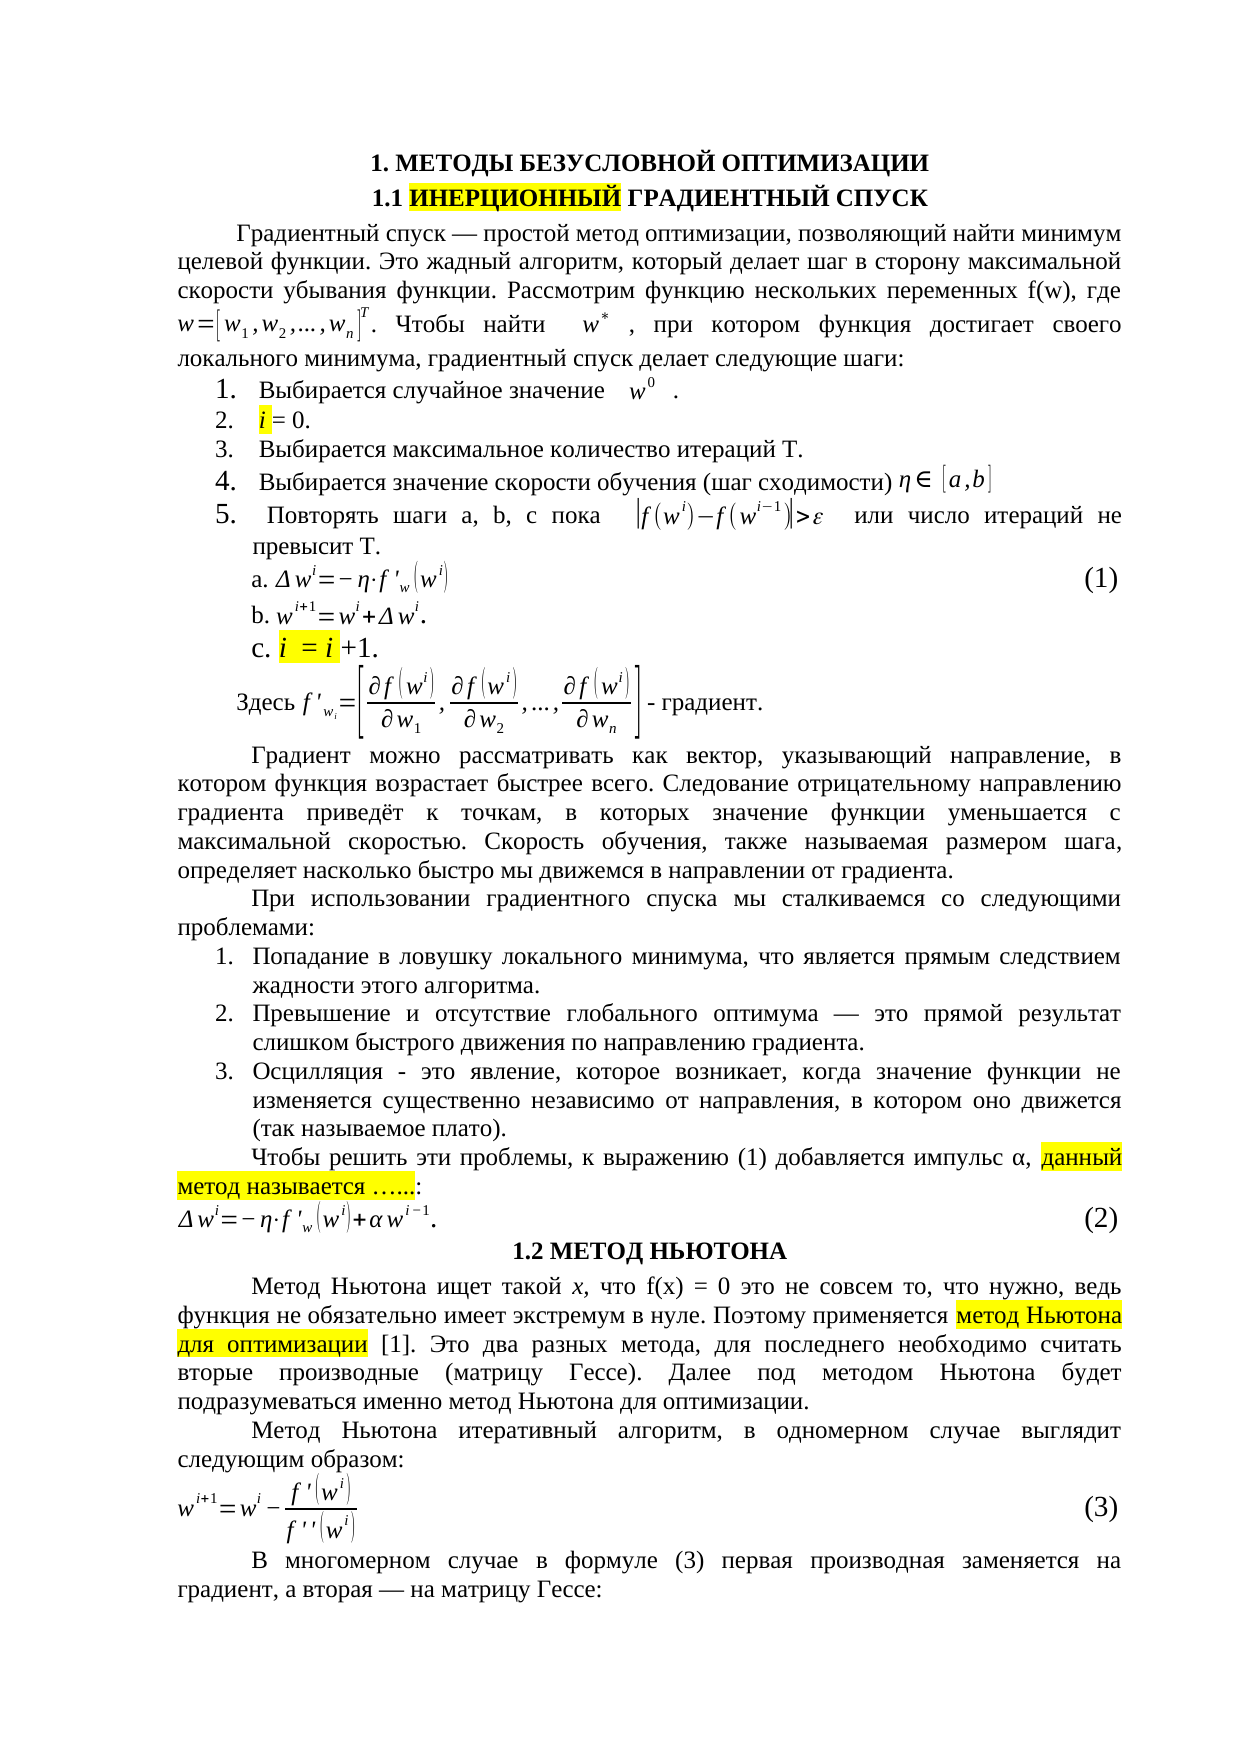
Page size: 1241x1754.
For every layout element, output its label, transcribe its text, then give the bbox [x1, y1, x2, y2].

list (3) [177, 1472, 1122, 1545]
text 1.1 ИНЕРЦИОННый градиентный спуск [177, 183, 1122, 211]
text Чтобы решить эти проблемы, к выражению (1) добавляется импульс α, данный метод называется …...: [177, 1142, 1122, 1200]
list В многомерном случае в формуле (3) первая производная заменяется на градиент, а вторая — на матрицу Гессе: [177, 1545, 1122, 1603]
list Повторять шаги a, b, c пока или число итераций не превысит T. [215, 496, 1122, 559]
list c. i = i +1. [177, 630, 1122, 663]
list Осцилляция - это явление, которое возникает, когда значение функции не изменяется существенно независимо от направления, в котором оно движется (так называемое плато). [215, 1056, 1122, 1142]
list b. . [177, 596, 1122, 630]
list Превышение и отсутствие глобального оптимума — это прямой результат слишком быстрого движения по направлению градиента. [215, 998, 1122, 1056]
list Здесь - градиент. [177, 663, 1122, 740]
list Метод Ньютона итеративный алгоритм, в одномерном случае выглядит следующим образом: [177, 1415, 1122, 1472]
text Метод Ньютона ищет такой x, что f(x) = 0 это не совсем то, что нужно, ведь функция не обязательно имеет экстремум в нуле. Поэтому применяется метод Ньютона для оптимизации [1]. Это два разных метода, для последнего необходимо считать вторые производные (матрицу Гессе). Далее под методом Ньютона будет подразумеваться именно метод Ньютона для оптимизации. [177, 1271, 1122, 1415]
list Градиентный спуск — простой метод оптимизации, позволяющий найти минимум целевой функции. Это жадный алгоритм, который делает шаг в сторону максимальной скорости убывания функции. Рассмотрим функцию нескольких переменных f(w), где . Чтобы найти , при котором функция достигает своего локального минимума, градиентный спуск делает следующие шаги: [177, 218, 1122, 372]
list Попадание в ловушку локального минимума, что является прямым следствием жадности этого алгоритма. [215, 941, 1122, 998]
text . (2) [177, 1200, 1122, 1236]
list i = 0. [215, 405, 1122, 434]
text 1. Методы безусловной оптимизации [177, 148, 1122, 176]
list При использовании градиентного спуска мы сталкиваемся со следующими проблемами: [177, 883, 1122, 941]
text 1.2 Метод Ньютона [177, 1236, 1122, 1265]
list a. (1) [177, 559, 1122, 596]
list Выбирается максимальное количество итераций T. [215, 434, 1122, 463]
list Градиент можно рассматривать как вектор, указывающий направление, в котором функция возрастает быстрее всего. Следование отрицательному направлению градиента приведёт к точкам, в которых значение функции уменьшается с максимальной скоростью. Скорость обучения, также называемая размером шага, определяет насколько быстро мы движемся в направлении от градиента. [177, 740, 1122, 883]
list Выбирается значение скорости обучения (шаг сходимости) [215, 463, 1122, 496]
list Выбирается случайное значение . [215, 372, 1122, 405]
